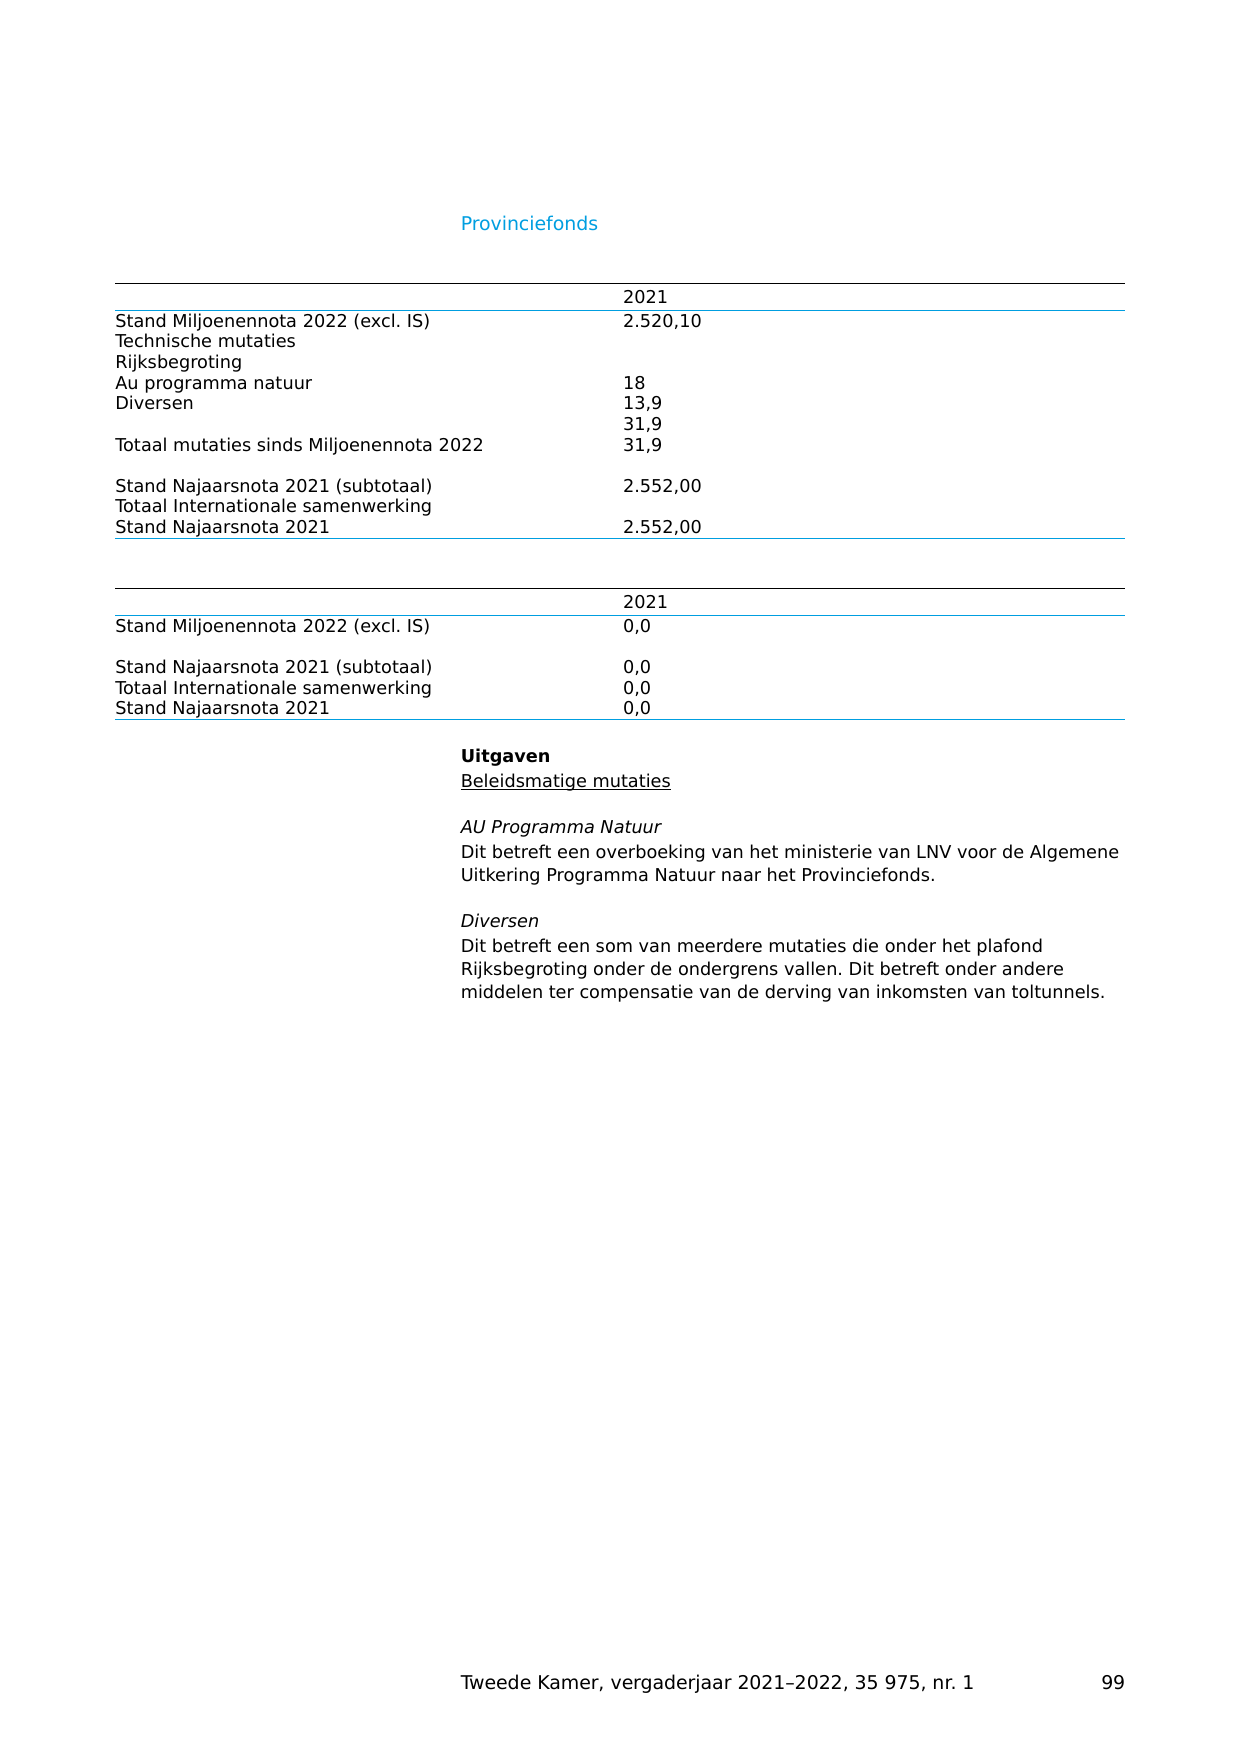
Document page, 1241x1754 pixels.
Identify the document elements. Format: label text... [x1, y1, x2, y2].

text Dit betreft een overboeking van het ministerie van LNV voor de Algemene Uitkering Programma Natuur naar het Provinciefonds. [461, 840, 1125, 886]
table_cell [115, 455, 620, 476]
text Diversen [461, 909, 1125, 932]
table_cell Diversen [115, 393, 620, 414]
table_cell 13,9 [620, 393, 1125, 414]
table_cell Technische mutaties [115, 331, 620, 352]
text Dit betreft een som van meerdere mutaties die onder het plafond Rijksbegroting onder de ondergrens vallen. Dit betreft onder andere middelen ter compensatie van de derving van inkomsten van toltunnels. [461, 934, 1125, 1003]
table_cell Stand Najaarsnota 2021 (subtotaal) [115, 657, 620, 678]
table_cell [620, 455, 1125, 476]
table_cell Stand Miljoenennota 2022 (excl. IS) [115, 616, 620, 636]
table_cell 18 [620, 373, 1125, 393]
table_cell Stand Najaarsnota 2021 (subtotaal) [115, 476, 620, 496]
table_cell [115, 414, 620, 434]
table_cell 2.520,10 [620, 311, 1125, 331]
title Provinciefonds [461, 213, 1125, 235]
table_cell Rijksbegroting [115, 352, 620, 373]
table_cell Totaal mutaties sinds Miljoenennota 2022 [115, 435, 620, 455]
table_cell 31,9 [620, 435, 1125, 455]
table_cell 0,0 [620, 616, 1125, 636]
table_cell 2021 [620, 284, 1125, 310]
table_cell 2.552,00 [620, 476, 1125, 496]
table_header PROVINCIEFONDS: UITGAVEN [115, 258, 1125, 283]
table_cell Stand Najaarsnota 2021 [115, 517, 620, 538]
table_cell Totaal Internationale samenwerking [115, 678, 620, 698]
text Beleidsmatige mutaties [461, 769, 1125, 792]
table_cell 0,0 [620, 678, 1125, 698]
table_cell Totaal Internationale samenwerking [115, 496, 620, 517]
table_cell 31,9 [620, 414, 1125, 434]
table_cell [620, 352, 1125, 373]
text AU Programma Natuur [461, 815, 1125, 838]
table_header PROVINCIEFONDS: NIET-BELASTINGONTVANGSTEN [115, 563, 1125, 588]
table_cell 2021 [620, 589, 1125, 615]
text Uitgaven [461, 744, 1125, 767]
table_cell 2.552,00 [620, 517, 1125, 538]
table_cell [115, 589, 620, 615]
table_cell Stand Najaarsnota 2021 [115, 698, 620, 719]
table_cell Au programma natuur [115, 373, 620, 393]
table_cell [620, 496, 1125, 517]
table_cell [620, 636, 1125, 657]
table_cell Stand Miljoenennota 2022 (excl. IS) [115, 311, 620, 331]
table_cell [115, 284, 620, 310]
table_cell [620, 331, 1125, 352]
table_cell [115, 636, 620, 657]
table_cell 0,0 [620, 657, 1125, 678]
table_cell 0,0 [620, 698, 1125, 719]
